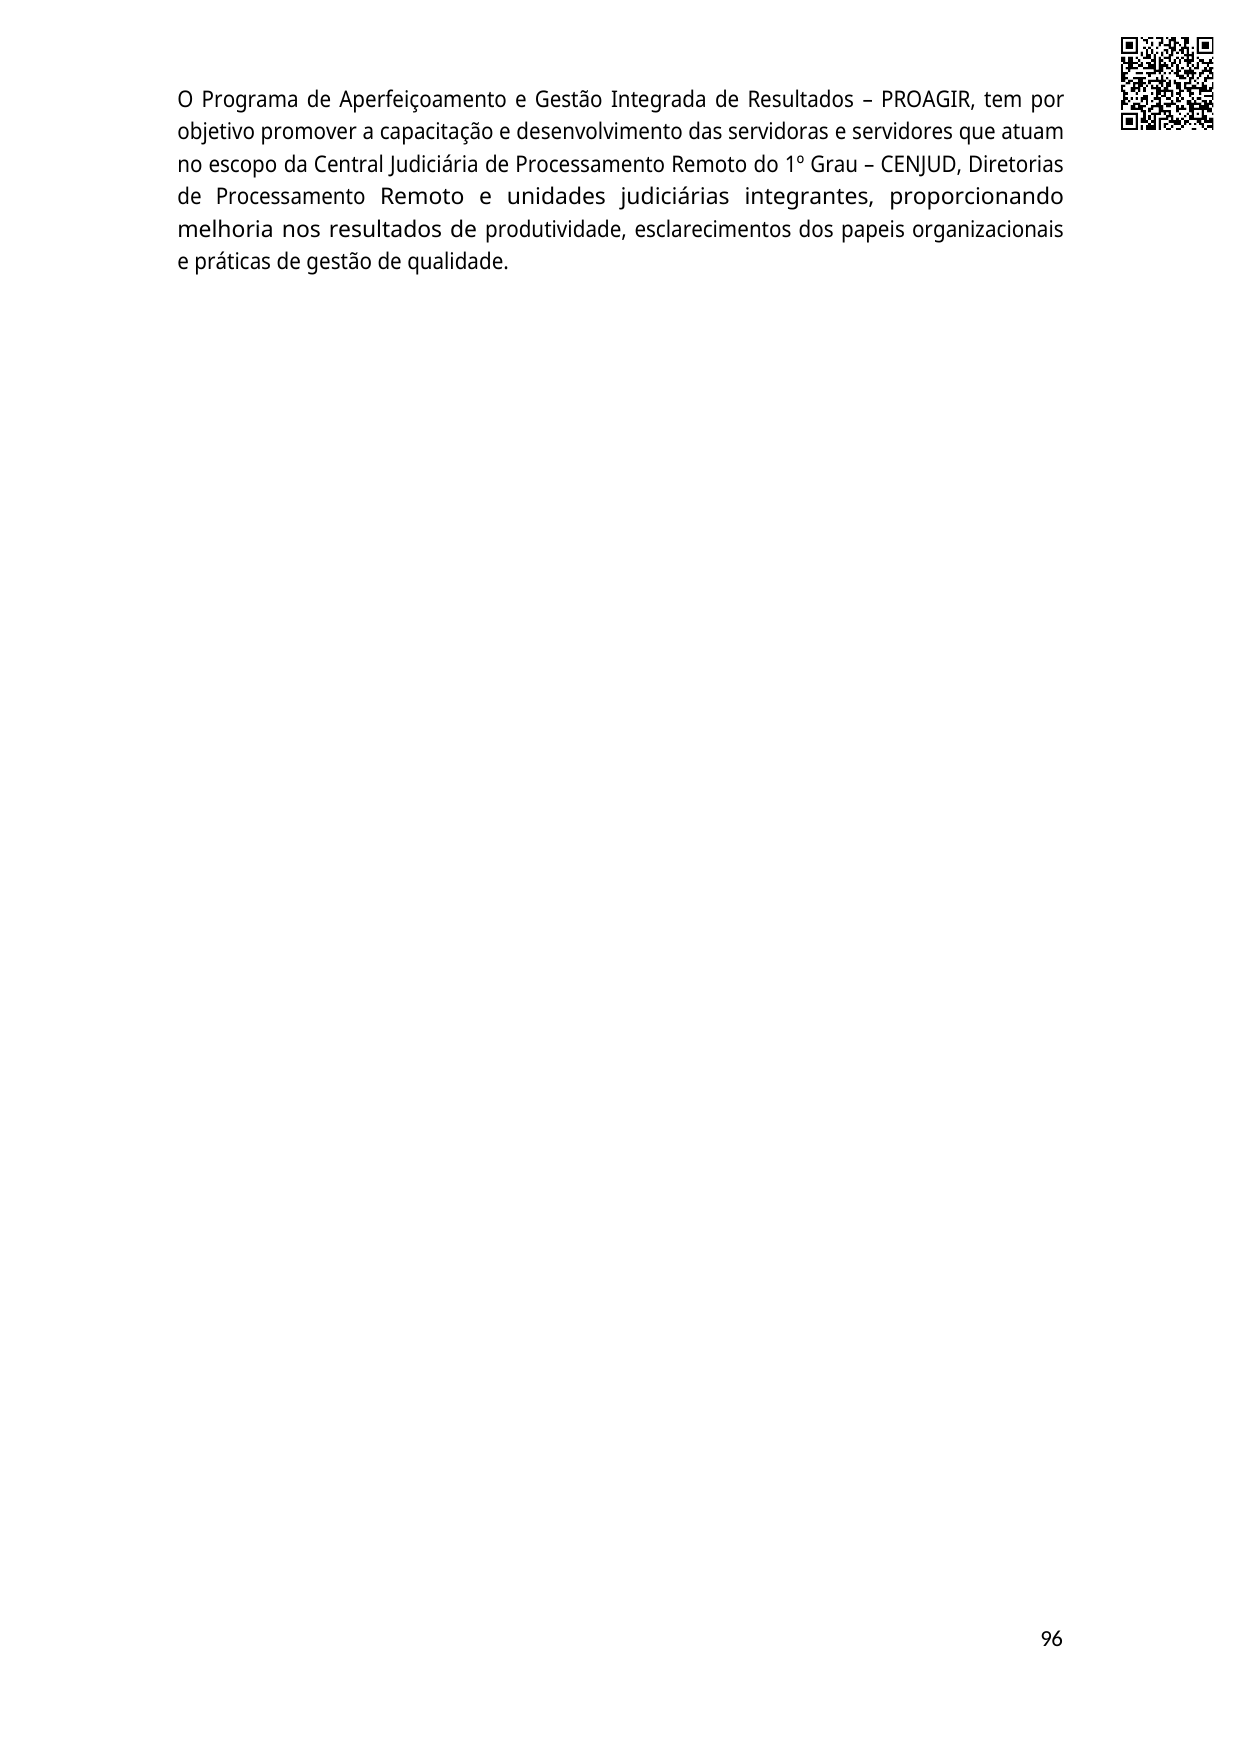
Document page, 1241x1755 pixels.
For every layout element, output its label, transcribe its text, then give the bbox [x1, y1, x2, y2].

text O Programa de Aperfeiçoamento e Gestão Integrada de Resultados – PROAGIR, tem por objetivo promover a capacitação e desenvolvimento das servidoras e servidores que atuam no escopo da Central Judiciária de Processamento Remoto do 1º Grau – CENJUD, Diretorias de Processamento Remoto e unidades judiciárias integrantes, proporcionando melhoria nos resultados de produtividade, esclarecimentos dos papeis organizacionais e práticas de gestão de qualidade. [177, 83, 1064, 277]
